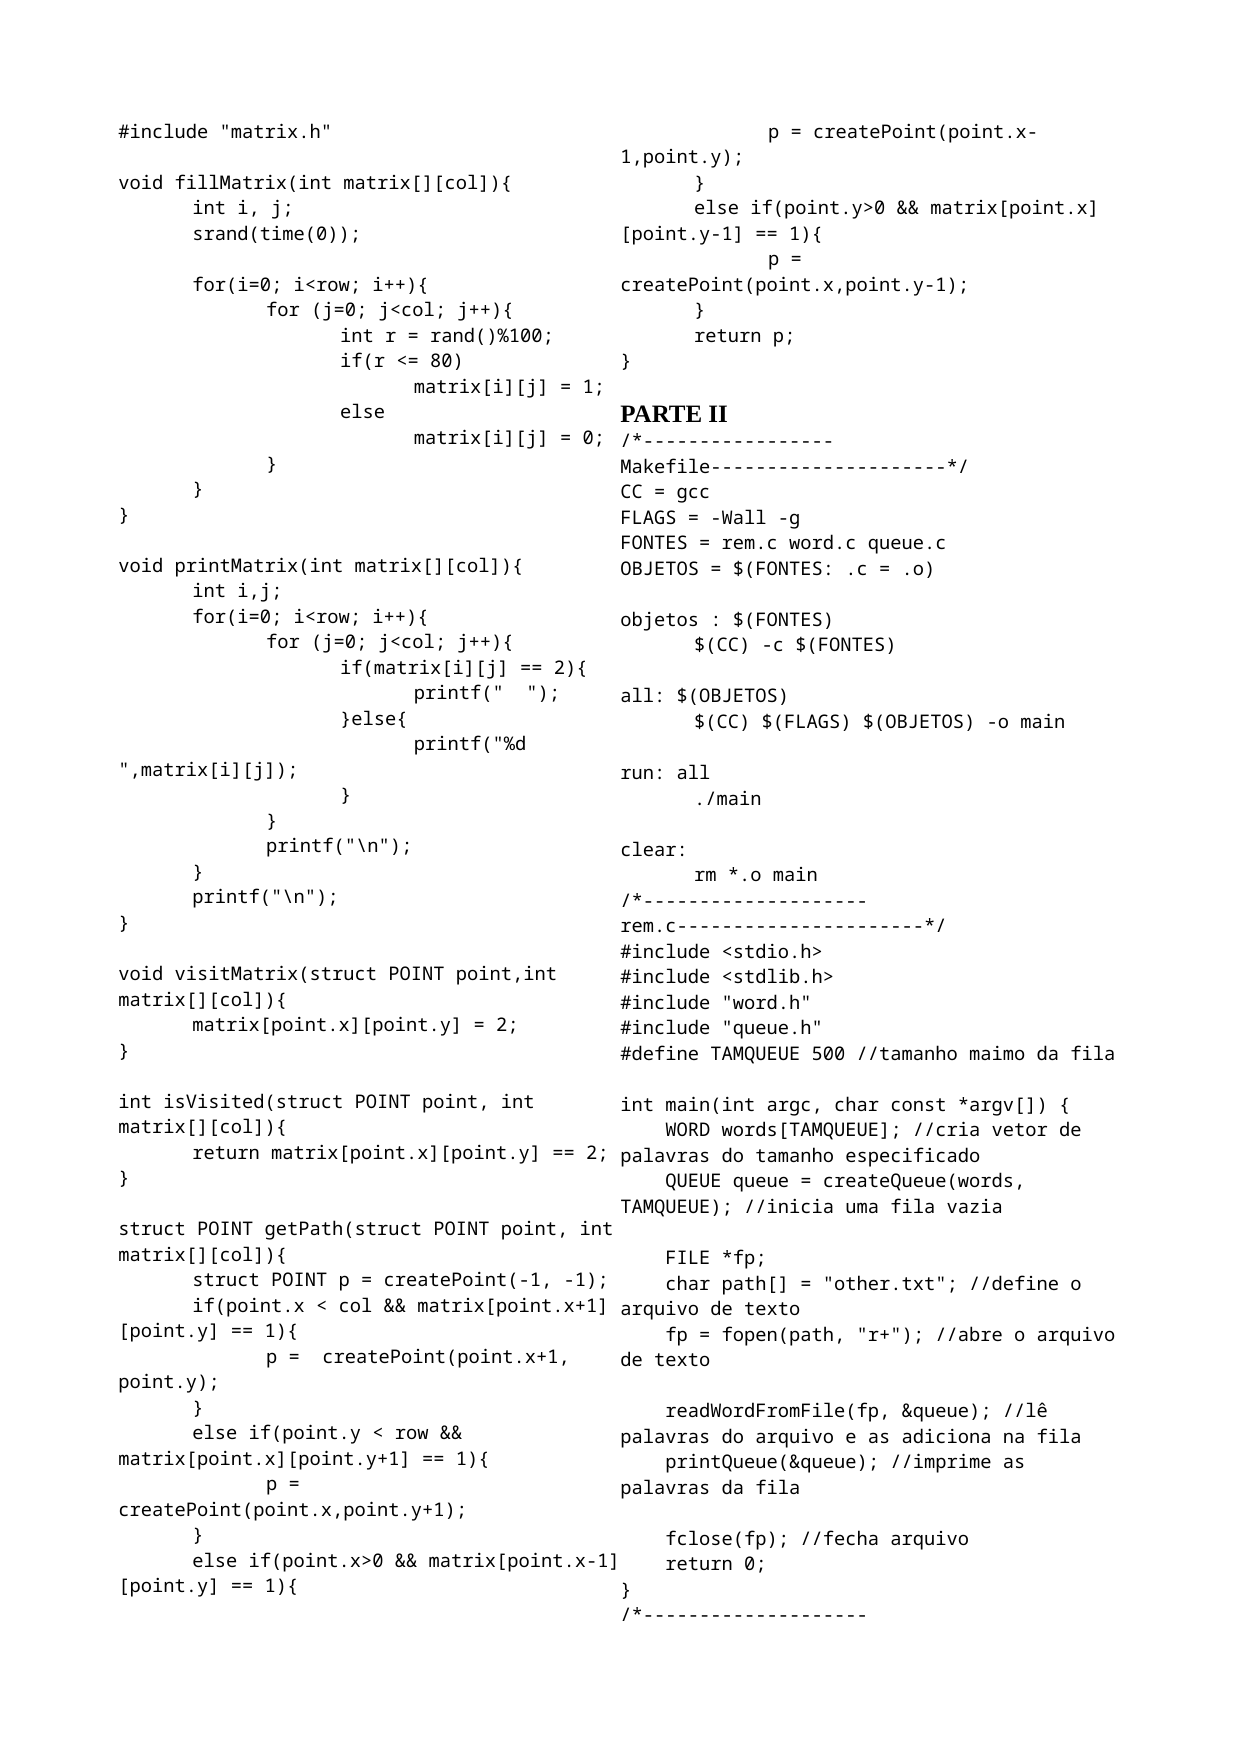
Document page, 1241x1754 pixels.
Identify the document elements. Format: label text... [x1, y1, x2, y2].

text /*-------------------- [620, 1602, 1122, 1627]
text p = createPoint(point.x,point.y+1); [118, 1471, 620, 1522]
text readWordFromFile(fp, &queue); //lê palavras do arquivo e as adiciona na fila [620, 1397, 1122, 1448]
text } [118, 1522, 620, 1547]
text void fillMatrix(int matrix[][col]){ [118, 169, 620, 195]
text } [118, 782, 620, 807]
text clear: [620, 836, 1122, 861]
text rm *.o main [620, 861, 1122, 887]
text } [118, 475, 620, 501]
text else [118, 399, 620, 424]
text for(i=0; i<row; i++){ [118, 603, 620, 628]
text $(CC) -c $(FONTES) [620, 632, 1122, 657]
text return matrix[point.x][point.y] == 2; [118, 1139, 620, 1164]
text /*-----------------Makefile---------------------*/ [620, 428, 1122, 479]
text } [118, 1394, 620, 1420]
text #include "word.h" [620, 989, 1122, 1014]
text matrix[point.x][point.y] = 2; [118, 1011, 620, 1037]
text #include <stdlib.h> [620, 963, 1122, 989]
text } [620, 297, 1122, 322]
text QUEUE queue = createQueue(words, TAMQUEUE); //inicia uma fila vazia [620, 1168, 1122, 1219]
text printf("%d ",matrix[i][j]); [118, 731, 620, 782]
text void printMatrix(int matrix[][col]){ [118, 552, 620, 577]
text } [118, 909, 620, 935]
text } [620, 348, 1122, 373]
text if(matrix[i][j] == 2){ [118, 654, 620, 679]
text }else{ [118, 705, 620, 731]
text ./main [620, 785, 1122, 810]
text for(i=0; i<row; i++){ [118, 271, 620, 297]
text for (j=0; j<col; j++){ [118, 628, 620, 654]
text /*--------------------rem.c----------------------*/ [620, 887, 1122, 938]
text #include "matrix.h" [118, 118, 620, 144]
text int i,j; [118, 577, 620, 603]
text else if(point.x>0 && matrix[point.x-1][point.y] == 1){ [118, 1547, 620, 1598]
text fclose(fp); //fecha arquivo [620, 1525, 1122, 1551]
text fp = fopen(path, "r+"); //abre o arquivo de texto [620, 1321, 1122, 1372]
text p = createPoint(point.x+1, point.y); [118, 1343, 620, 1394]
text } [118, 807, 620, 833]
text $(CC) $(FLAGS) $(OBJETOS) -o main [620, 708, 1122, 734]
text CC = gcc [620, 479, 1122, 504]
text } [118, 858, 620, 884]
text } [118, 450, 620, 475]
text printQueue(&queue); //imprime as palavras da fila [620, 1448, 1122, 1499]
text p = createPoint(point.x,point.y-1); [620, 246, 1122, 297]
text for (j=0; j<col; j++){ [118, 297, 620, 322]
text } [118, 1164, 620, 1190]
text struct POINT getPath(struct POINT point, int matrix[][col]){ [118, 1216, 620, 1267]
text printf("\n"); [118, 884, 620, 909]
text else if(point.y>0 && matrix[point.x][point.y-1] == 1){ [620, 195, 1122, 246]
text } [118, 1037, 620, 1062]
text FLAGS = -Wall -g [620, 504, 1122, 530]
text printf(" "); [118, 679, 620, 705]
text if(r <= 80) [118, 348, 620, 373]
text srand(time(0)); [118, 220, 620, 246]
text objetos : $(FONTES) [620, 606, 1122, 632]
text printf("\n"); [118, 833, 620, 858]
text #include <stdio.h> [620, 938, 1122, 963]
text return 0; [620, 1551, 1122, 1576]
text #define TAMQUEUE 500 //tamanho maimo da fila [620, 1040, 1122, 1066]
text struct POINT p = createPoint(-1, -1); [118, 1267, 620, 1292]
text } [118, 501, 620, 526]
text } [620, 1576, 1122, 1602]
text PARTE II [620, 399, 1122, 428]
text void visitMatrix(struct POINT point,int matrix[][col]){ [118, 960, 620, 1011]
text all: $(OBJETOS) [620, 683, 1122, 708]
text int main(int argc, char const *argv[]) { [620, 1091, 1122, 1117]
text int r = rand()%100; [118, 322, 620, 348]
text run: all [620, 759, 1122, 785]
text int i, j; [118, 195, 620, 220]
text OBJETOS = $(FONTES: .c = .o) [620, 555, 1122, 581]
text #include "queue.h" [620, 1014, 1122, 1040]
text FONTES = rem.c word.c queue.c [620, 530, 1122, 555]
text WORD words[TAMQUEUE]; //cria vetor de palavras do tamanho especificado [620, 1117, 1122, 1168]
text char path[] = "other.txt"; //define o arquivo de texto [620, 1270, 1122, 1321]
text int isVisited(struct POINT point, int matrix[][col]){ [118, 1088, 620, 1139]
text FILE *fp; [620, 1244, 1122, 1270]
text matrix[i][j] = 0; [118, 424, 620, 450]
text return p; [620, 322, 1122, 348]
text if(point.x < col && matrix[point.x+1][point.y] == 1){ [118, 1292, 620, 1343]
text p = createPoint(point.x-1,point.y); [620, 118, 1122, 169]
text } [620, 169, 1122, 195]
text else if(point.y < row && matrix[point.x][point.y+1] == 1){ [118, 1420, 620, 1471]
text matrix[i][j] = 1; [118, 373, 620, 399]
